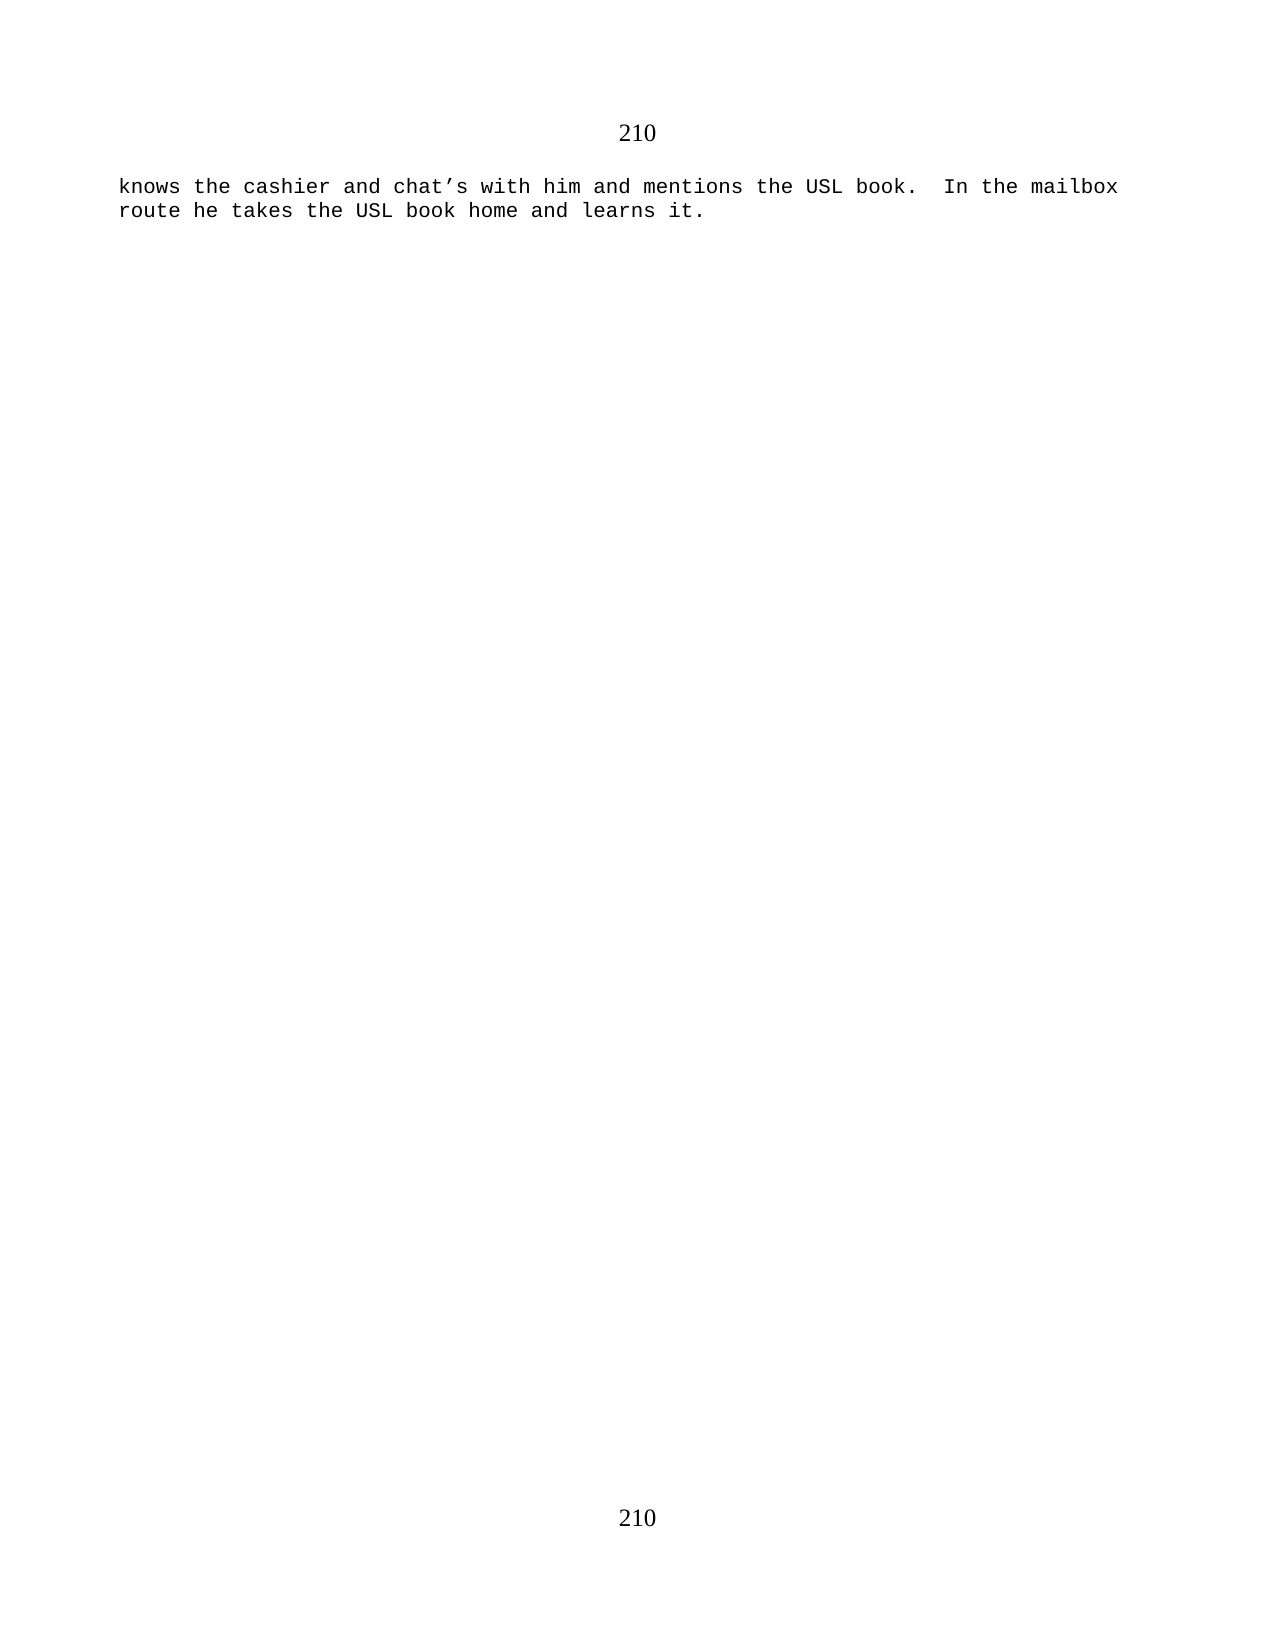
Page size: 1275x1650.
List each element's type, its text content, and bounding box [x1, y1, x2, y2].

text knows the cashier and chat’s with him and mentions the USL book. In the mailbox route he takes the USL book home and learns it. [118, 176, 1157, 224]
